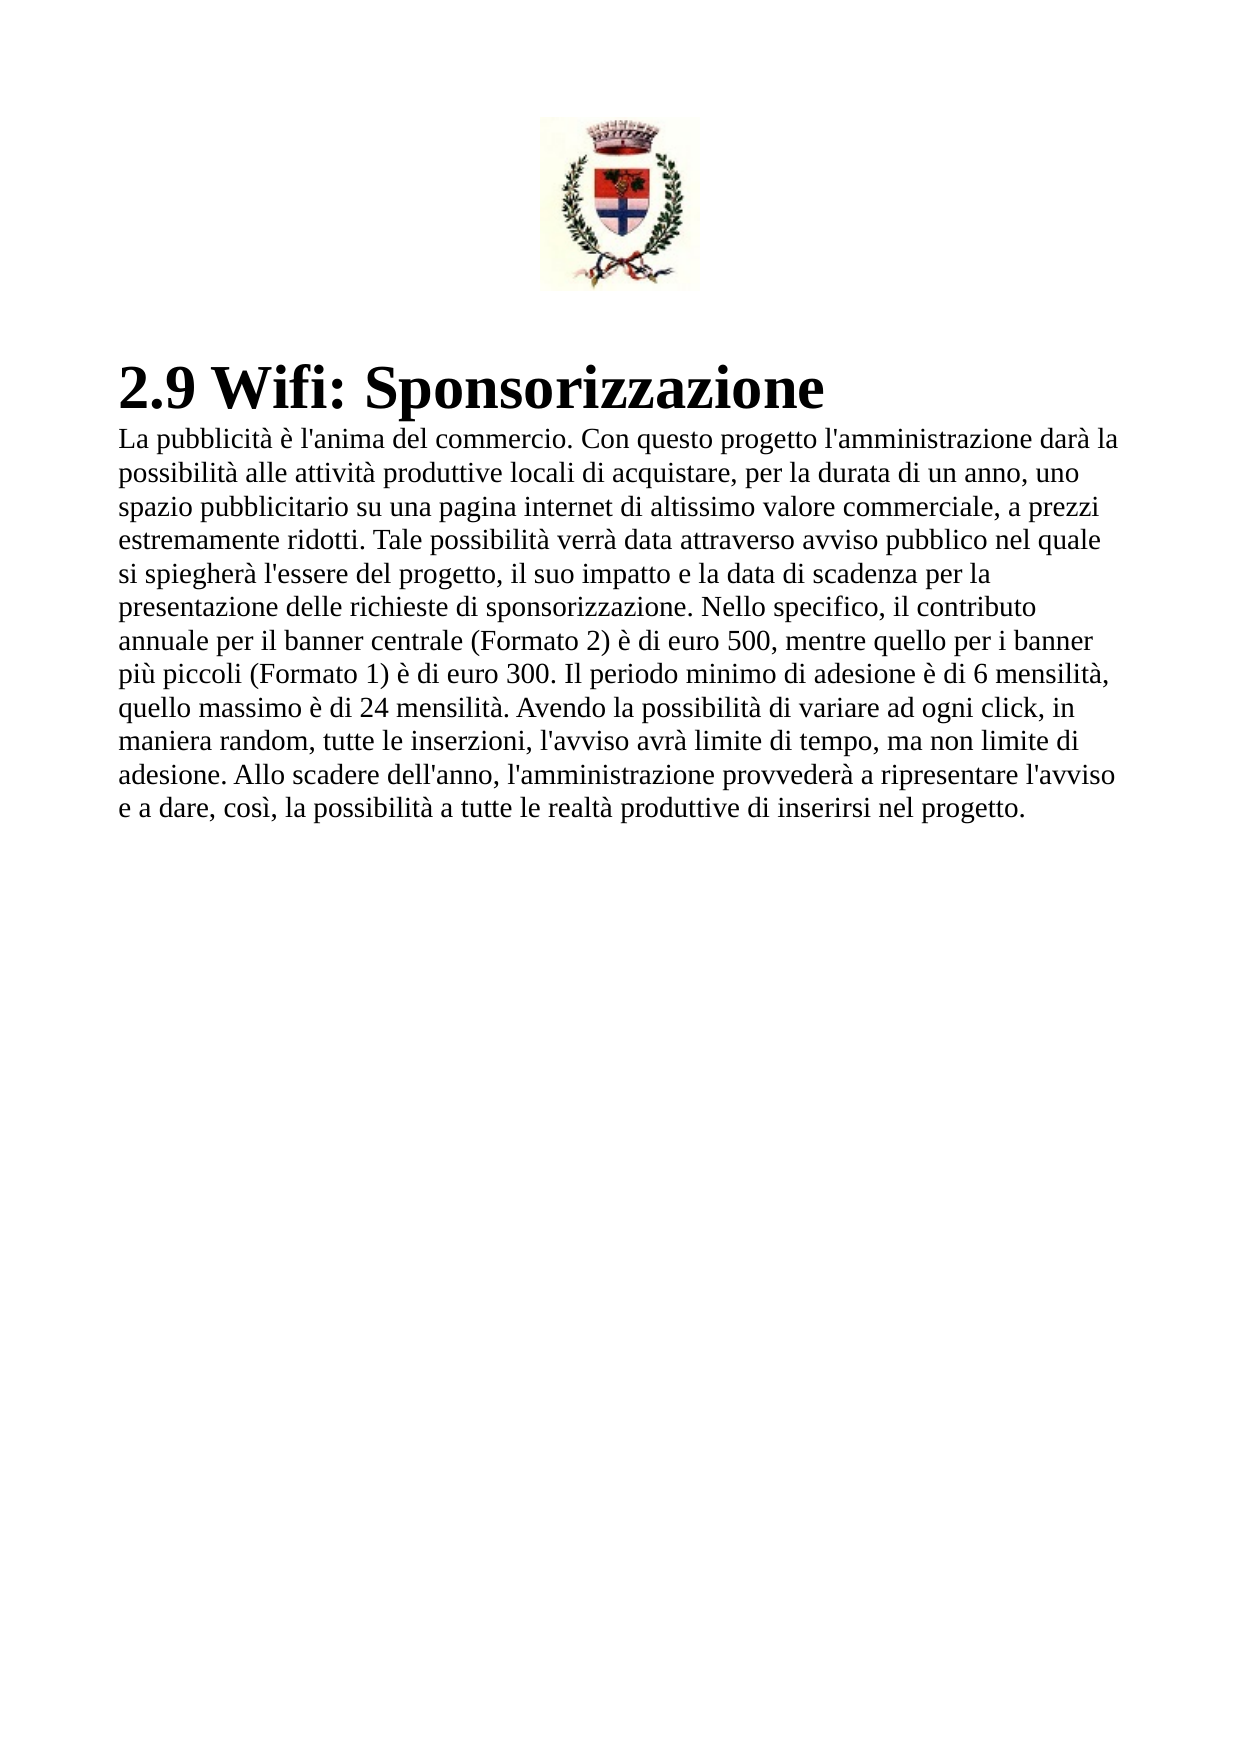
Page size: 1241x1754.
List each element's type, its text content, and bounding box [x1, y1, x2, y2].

picture [540, 117, 700, 291]
text 2.9 Wifi: Sponsorizzazione La pubblicità è l'anima del commercio. Con questo progetto l'amministrazione darà la possibilità alle attività produttive locali di acquistare, per la durata di un anno, uno spazio pubblicitario su una pagina internet di altissimo valore commerciale, a prezzi estremamente ridotti. Tale possibilità verrà data attraverso avviso pubblico nel quale si spiegherà l'essere del progetto, il suo impatto e la data di scadenza per la presentazione delle richieste di sponsorizzazione. Nello specifico, il contributo annuale per il banner centrale (Formato 2) è di euro 500, mentre quello per i banner più piccoli (Formato 1) è di euro 300. Il periodo minimo di adesione è di 6 mensilità, quello massimo è di 24 mensilità. Avendo la possibilità di variare ad ogni click, in maniera random, tutte le inserzioni, l'avviso avrà limite di tempo, ma non limite di adesione. Allo scadere dell'anno, l'amministrazione provvederà a ripresentare l'avviso e a dare, così, la possibilità a tutte le realtà produttive di inserirsi nel progetto. [118, 350, 1122, 824]
